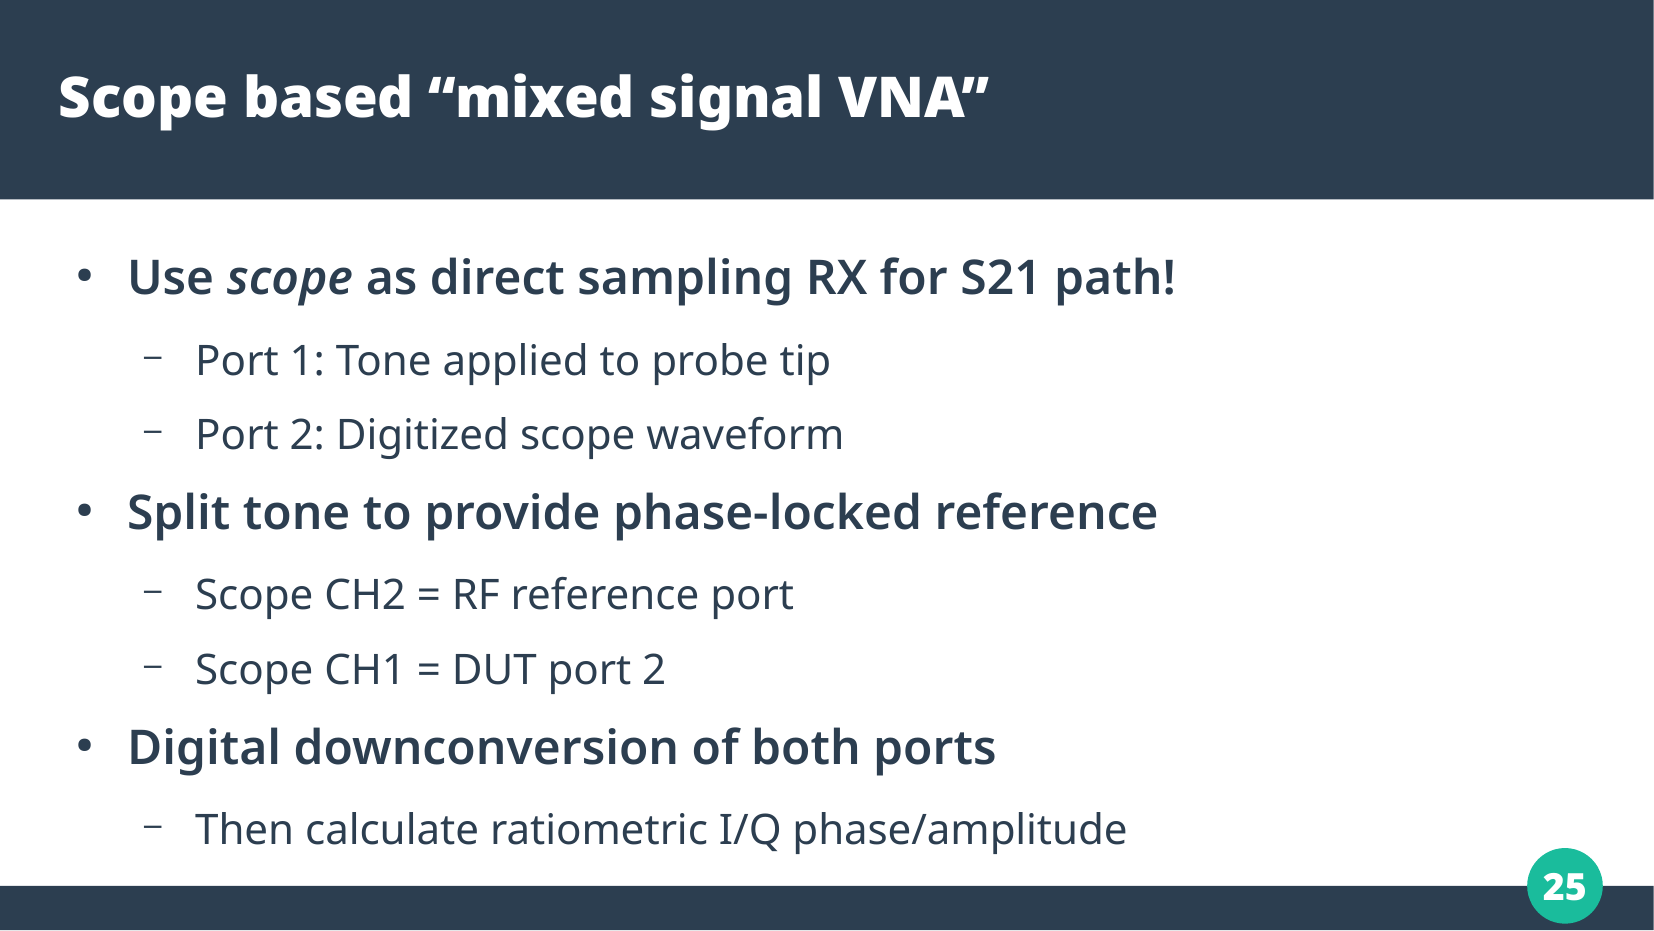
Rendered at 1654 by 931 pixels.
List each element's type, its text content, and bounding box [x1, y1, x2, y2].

list Use scope as direct sampling RX for S21 path! Port 1: Tone applied to probe tip Port 2: Digitized scope waveform Split tone to provide phase-locked reference Scope CH2 = RF reference port Scope CH1 = DUT port 2 Digital downconversion of both ports Then calculate ratiometric I/Q phase/amplitude [59, 243, 1595, 864]
title Scope based “mixed signal VNA” [59, 37, 1595, 155]
